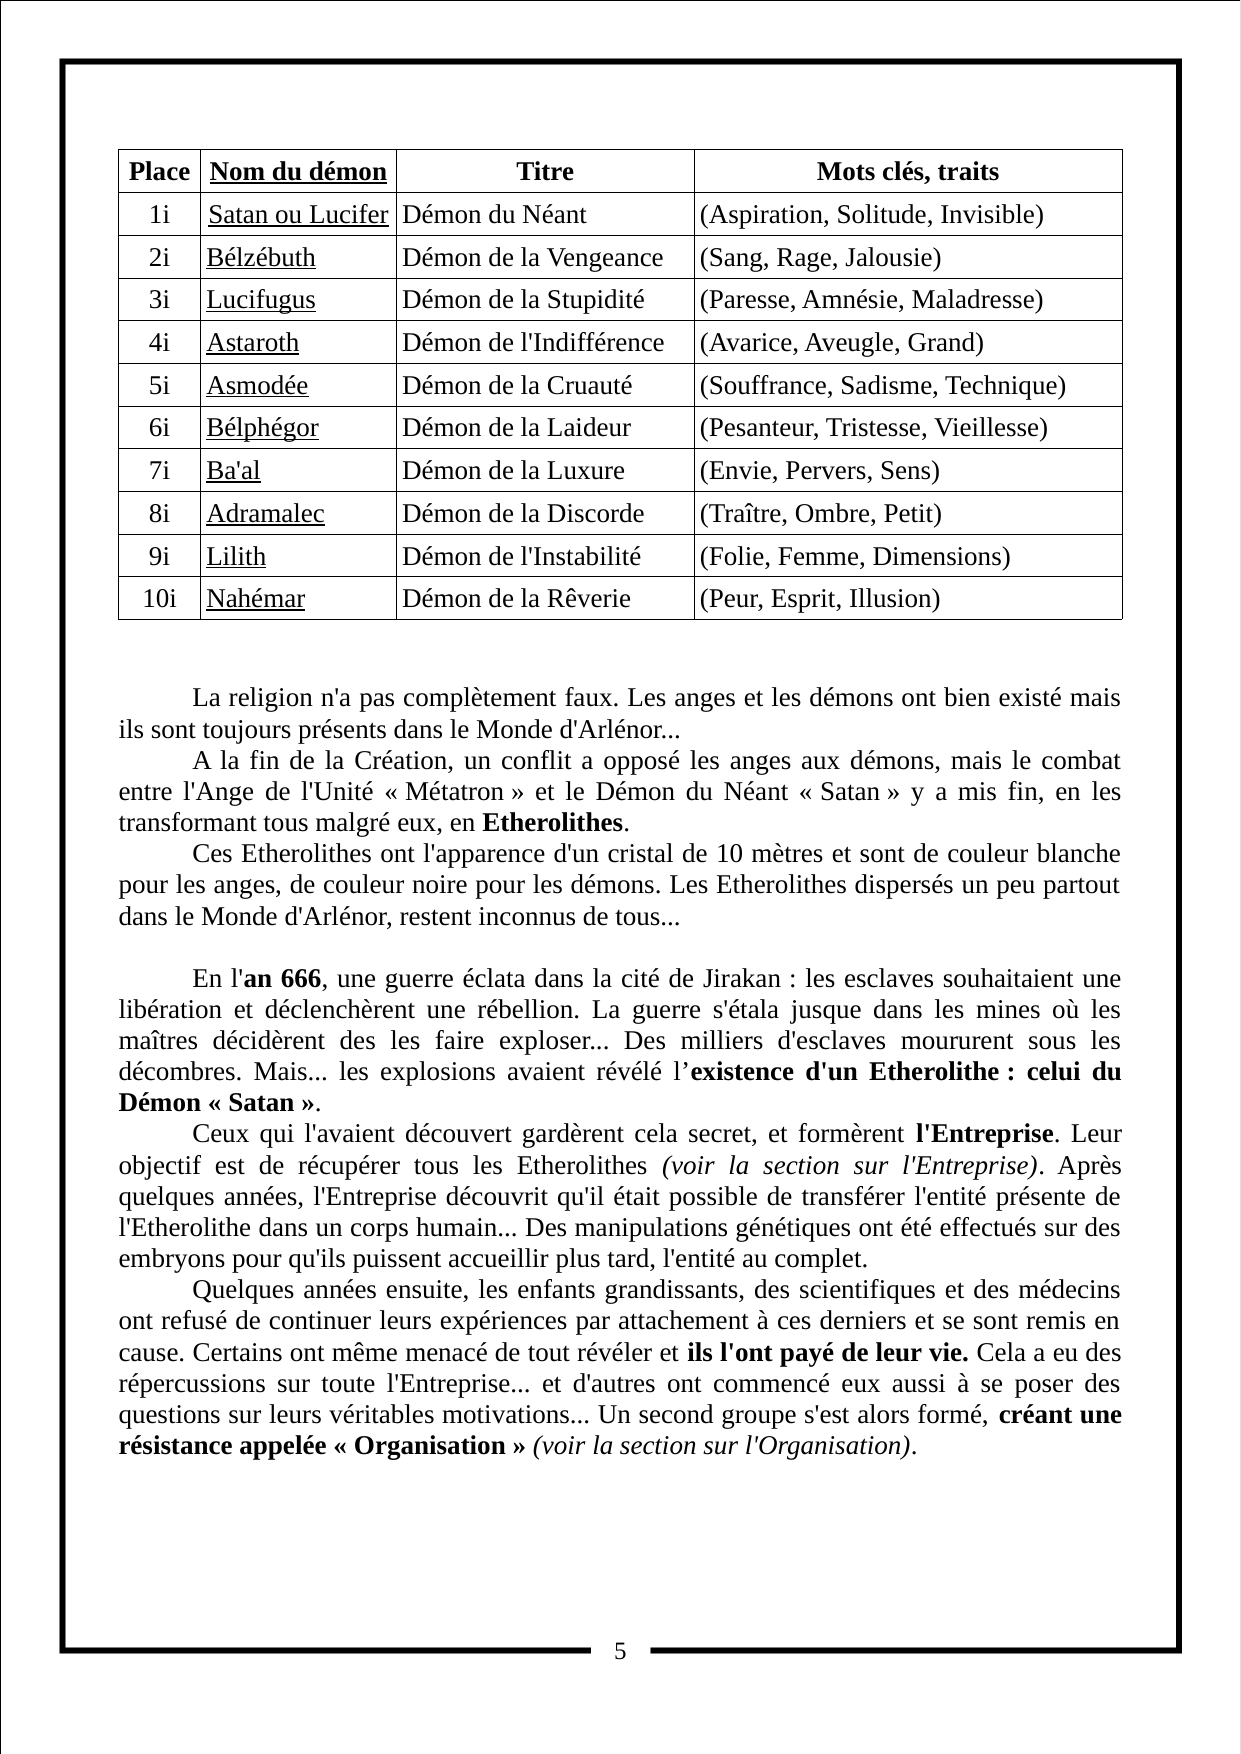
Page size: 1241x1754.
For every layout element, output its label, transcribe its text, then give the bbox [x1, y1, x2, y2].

table_cell 7i [119, 449, 200, 491]
table_cell (Aspiration, Solitude, Invisible) [695, 193, 1122, 235]
table_header Mots clés, traits [695, 150, 1122, 192]
table_cell Démon de la Cruauté [397, 364, 694, 406]
table_cell Asmodée [201, 364, 396, 406]
table_cell (Souffrance, Sadisme, Technique) [695, 364, 1122, 406]
table_cell Bélphégor [201, 407, 396, 448]
table_cell Démon de la Discorde [397, 492, 694, 534]
table_cell Lilith [201, 535, 396, 576]
table_cell Astaroth [201, 321, 396, 363]
table_cell (Avarice, Aveugle, Grand) [695, 321, 1122, 363]
table_cell Démon de la Stupidité [397, 279, 694, 320]
text A la fin de la Création, un conflit a opposé les anges aux démons, mais le combat entre l'Ange de l'Unité « Métatron » et le Démon du Néant « Satan » y a mis fin, en les transformant tous malgré eux, en Etherolithes. [118, 744, 1122, 837]
table_cell 2i [119, 236, 200, 277]
table_cell Nahémar [201, 577, 396, 619]
table_header Titre [397, 150, 694, 192]
table_cell Démon de la Rêverie [397, 577, 694, 619]
table_cell (Traître, Ombre, Petit) [695, 492, 1122, 534]
table_cell (Sang, Rage, Jalousie) [695, 236, 1122, 277]
table_cell 8i [119, 492, 200, 534]
table_cell (Envie, Pervers, Sens) [695, 449, 1122, 491]
table_cell Démon de la Laideur [397, 407, 694, 448]
table_cell 1i [119, 193, 200, 235]
table_cell Démon de la Luxure [397, 449, 694, 491]
text Ceux qui l'avaient découvert gardèrent cela secret, et formèrent l'Entreprise. Leur objectif est de récupérer tous les Etherolithes (voir la section sur l'Entreprise). Après quelques années, l'Entreprise découvrit qu'il était possible de transférer l'entité présente de l'Etherolithe dans un corps humain... Des manipulations génétiques ont été effectués sur des embryons pour qu'ils puissent accueillir plus tard, l'entité au complet. [118, 1118, 1122, 1273]
table_cell 4i [119, 321, 200, 363]
table_cell Lucifugus [201, 279, 396, 320]
table_cell Ba'al [201, 449, 396, 491]
table_cell Bélzébuth [201, 236, 396, 277]
text La religion n'a pas complètement faux. Les anges et les démons ont bien existé mais ils sont toujours présents dans le Monde d'Arlénor... [118, 682, 1122, 744]
text Ces Etherolithes ont l'apparence d'un cristal de 10 mètres et sont de couleur blanche pour les anges, de couleur noire pour les démons. Les Etherolithes dispersés un peu partout dans le Monde d'Arlénor, restent inconnus de tous... [118, 837, 1122, 931]
table_cell 9i [119, 535, 200, 576]
table_header Place [119, 150, 200, 192]
table_cell Démon de l'Indifférence [397, 321, 694, 363]
table_cell (Peur, Esprit, Illusion) [695, 577, 1122, 619]
text En l'an 666, une guerre éclata dans la cité de Jirakan : les esclaves souhaitaient une libération et déclenchèrent une rébellion. La guerre s'étala jusque dans les mines où les maîtres décidèrent des les faire exploser... Des milliers d'esclaves moururent sous les décombres. Mais... les explosions avaient révélé l’existence d'un Etherolithe : celui du Démon « Satan ». [118, 962, 1122, 1118]
table_cell Démon du Néant [397, 193, 694, 235]
table_cell (Pesanteur, Tristesse, Vieillesse) [695, 407, 1122, 448]
table_cell Adramalec [201, 492, 396, 534]
table_cell 3i [119, 279, 200, 320]
table_cell Démon de l'Instabilité [397, 535, 694, 576]
table_cell (Paresse, Amnésie, Maladresse) [695, 279, 1122, 320]
table_cell 5i [119, 364, 200, 406]
picture [1, 1, 1240, 1754]
table_cell 10i [119, 577, 200, 619]
table_cell 6i [119, 407, 200, 448]
table_cell Démon de la Vengeance [397, 236, 694, 277]
table_cell (Folie, Femme, Dimensions) [695, 535, 1122, 576]
table_cell Satan ou Lucifer [201, 193, 396, 235]
table_header Nom du démon [201, 150, 396, 192]
text Quelques années ensuite, les enfants grandissants, des scientifiques et des médecins ont refusé de continuer leurs expériences par attachement à ces derniers et se sont remis en cause. Certains ont même menacé de tout révéler et ils l'ont payé de leur vie. Cela a eu des répercussions sur toute l'Entreprise... et d'autres ont commencé eux aussi à se poser des questions sur leurs véritables motivations... Un second groupe s'est alors formé, créant une résistance appelée « Organisation » (voir la section sur l'Organisation). [118, 1273, 1122, 1460]
